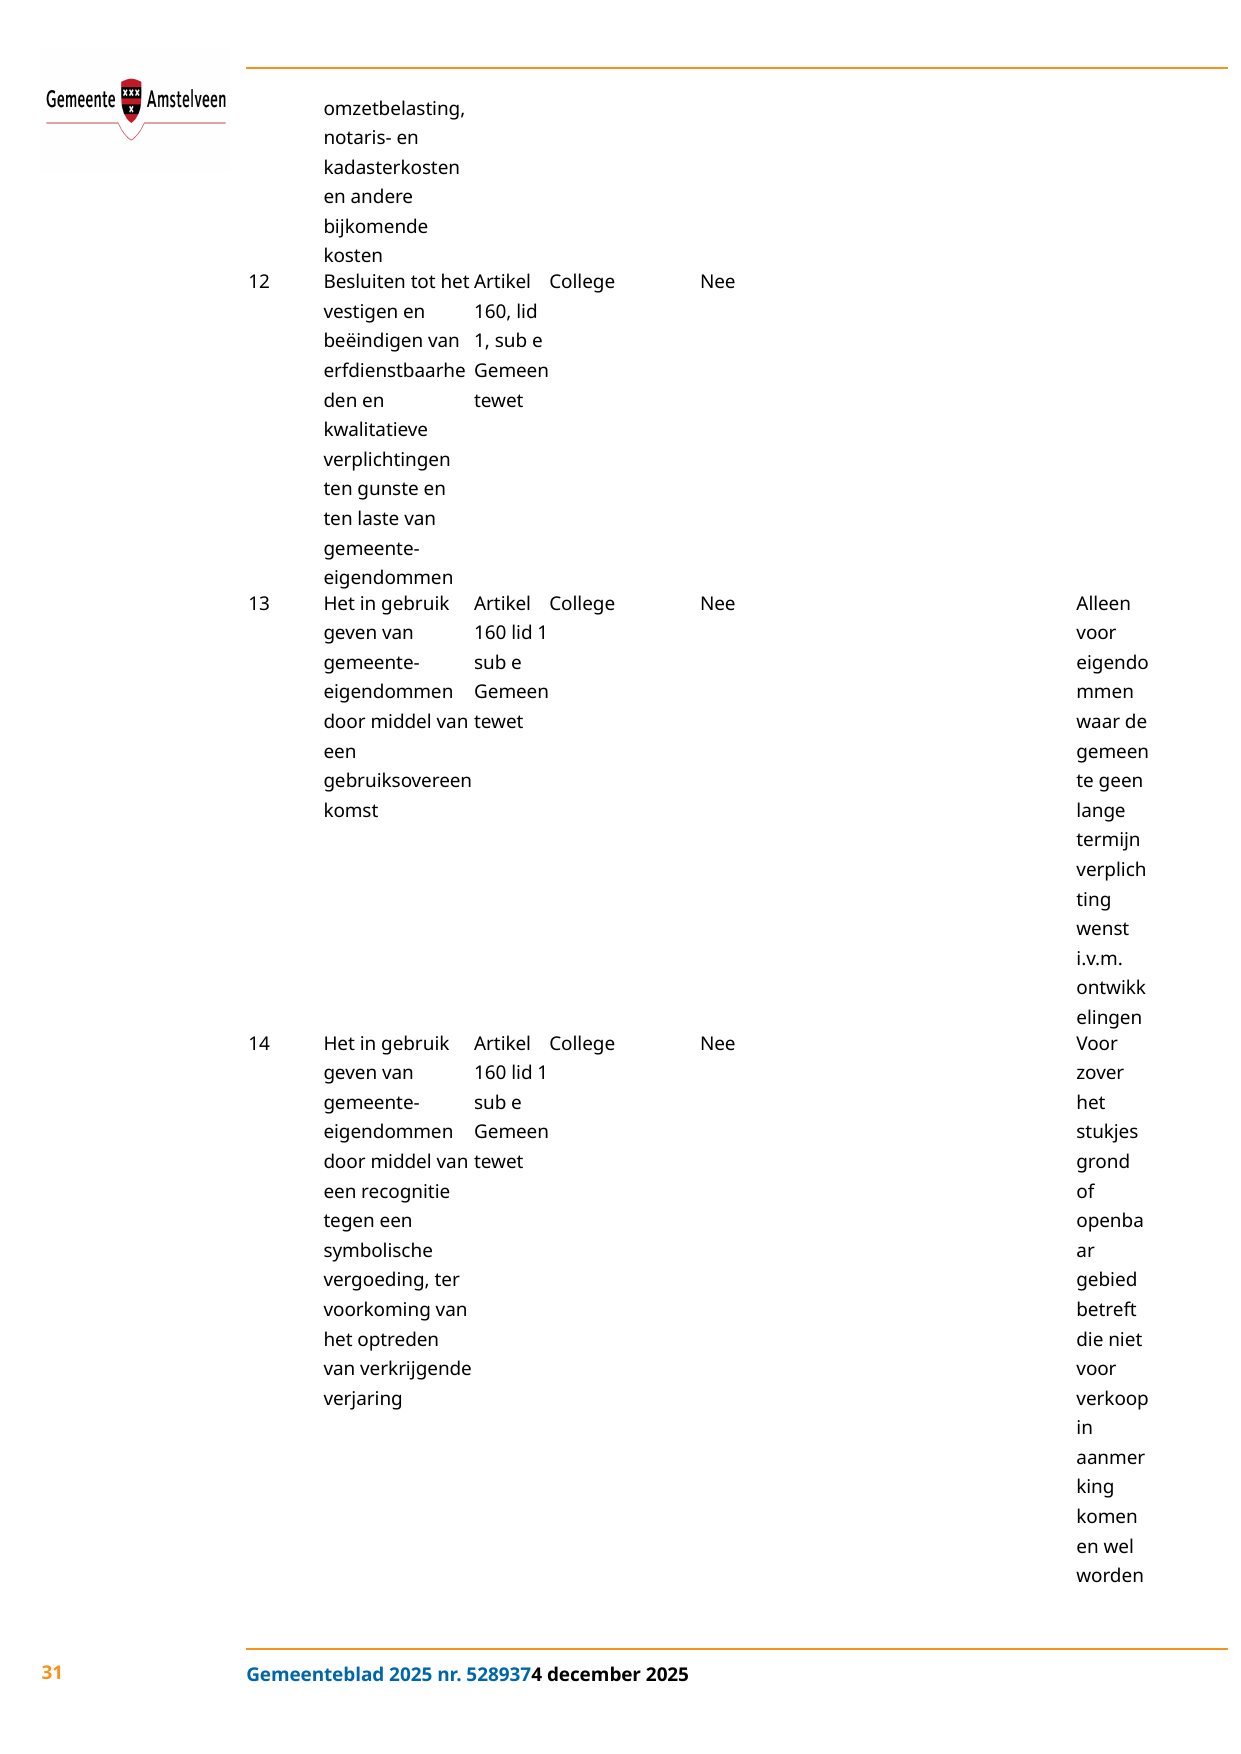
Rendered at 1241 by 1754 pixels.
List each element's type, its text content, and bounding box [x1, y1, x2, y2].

table_cell Besluiten tot het vestigen en beëindigen van erfdienstbaarheden en kwalitatieve verplichtingen ten gunste en ten laste van gemeente-eigendommen [323, 269, 474, 590]
table_cell [1076, 95, 1152, 268]
table_cell Artikel 160 lid 1 sub e Gemeentewet [474, 1030, 549, 1588]
table_cell [1076, 269, 1152, 590]
table_cell [474, 95, 549, 268]
table_cell Het in gebruik geven van gemeente-eigendommen door middel van een gebruiksovereenkomst [323, 590, 474, 1030]
table_cell Nee [700, 1030, 850, 1588]
table_cell 14 [248, 1030, 323, 1588]
table_cell [850, 590, 1076, 1030]
table_cell College [549, 269, 700, 590]
table_cell 12 [248, 269, 323, 590]
picture [41, 47, 231, 172]
table_cell [248, 95, 323, 268]
table_cell Artikel 160, lid 1, sub e Gemeentewet [474, 269, 549, 590]
table_cell [850, 269, 1076, 590]
table_cell Artikel 160 lid 1 sub e Gemeentewet [474, 590, 549, 1030]
table_cell Voor zover het stukjes grond of openbaar gebied betreft die niet voor verkoop in aanmerking komen en wel worden [1076, 1030, 1152, 1588]
table_cell [700, 95, 850, 268]
table_cell Nee [700, 269, 850, 590]
table_cell 13 [248, 590, 323, 1030]
table_cell College [549, 1030, 700, 1588]
table_cell [549, 95, 700, 268]
table_cell Nee [700, 590, 850, 1030]
table_cell Alleen voor eigendommen waar de gemeente geen lange termijn verplichting wenst i.v.m. ontwikkelingen [1076, 590, 1152, 1030]
table_cell College [549, 590, 700, 1030]
table_cell [850, 1030, 1076, 1588]
table_cell omzetbelasting, notaris- en kadasterkosten en andere bijkomende kosten [323, 95, 474, 268]
table_cell Het in gebruik geven van gemeente-eigendommen door middel van een recognitie tegen een symbolische vergoeding, ter voorkoming van het optreden van verkrijgende verjaring [323, 1030, 474, 1588]
table_cell [850, 95, 1076, 268]
